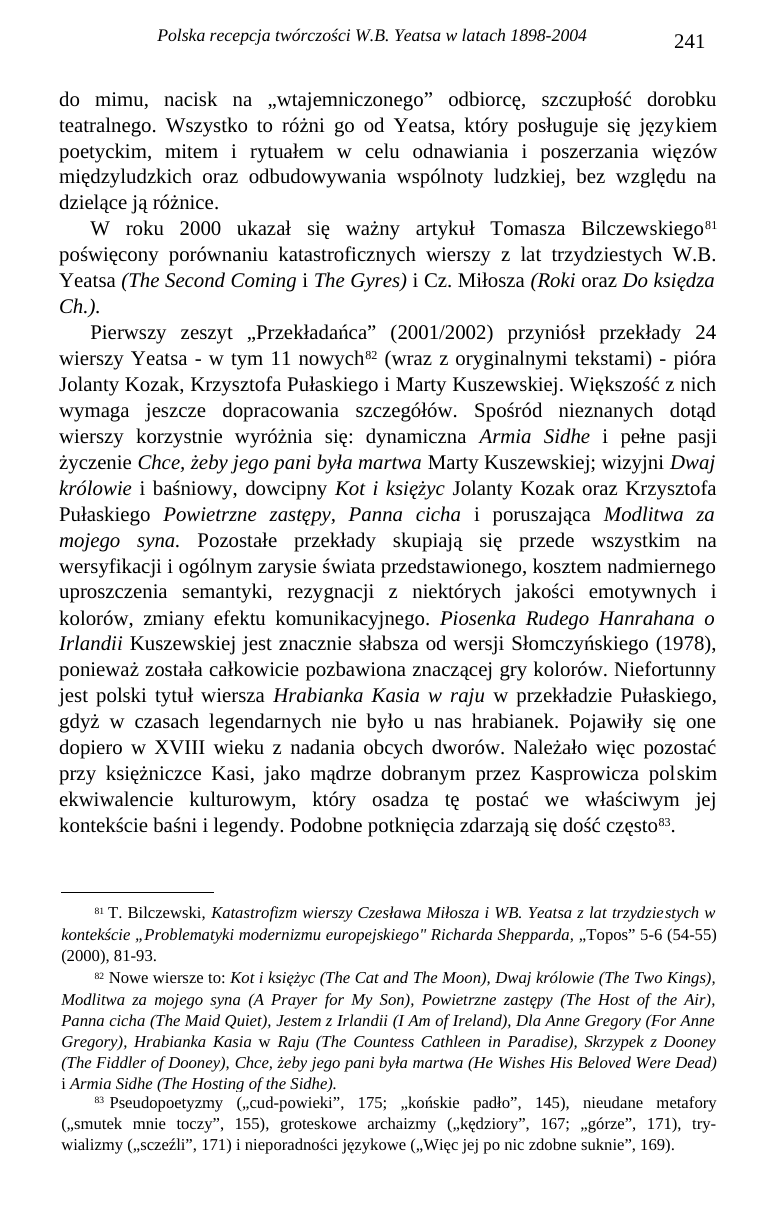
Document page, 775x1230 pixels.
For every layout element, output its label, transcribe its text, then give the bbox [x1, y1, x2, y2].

text do mimu, nacisk na „wtajemniczonego” odbiorcę, szczupłość dorobku teatralnego. Wszystko to różni go od Yeatsa, który posługuje się języ­kiem poetyckim, mitem i rytuałem w celu odnawiania i poszerzania wię­zów międzyludzkich oraz odbudowywania wspólnoty ludzkiej, bez względu na dzielące ją różnice. [59, 87, 717, 214]
text 82 Nowe wiersze to: Kot i księżyc (The Cat and The Moon), Dwaj królowie (The Two Kings), Modlitwa za mojego syna (A Prayer for My Son), Powietrzne zastępy (The Host of the Air), Panna cicha (The Maid Quiet), Jestem z Irlandii (I Am of Ireland), Dla Anne Gregory (For Anne Gregory), Hrabianka Kasia w Raju (The Countess Cathleen in Para­dise), Skrzypek z Dooney (The Fiddler of Dooney), Chce, żeby jego pani była martwa (He Wishes His Beloved Were Dead) i Armia Sidhe (The Hosting of the Sidhe). [61, 968, 717, 1092]
text Pierwszy zeszyt „Przekładańca” (2001/2002) przyniósł przekłady 24 wierszy Yeatsa - w tym 11 nowych82 (wraz z oryginalnymi tekstami) - pióra Jolanty Kozak, Krzysztofa Pułaskiego i Marty Kuszewskiej. Większość z nich wymaga jeszcze dopracowania szczegółów. Spośród nieznanych dotąd wierszy korzystnie wyróżnia się: dynamiczna Armia Sidhe i pełne pasji życzenie Chce, żeby jego pani była martwa Marty Kuszewskiej; wizyjni Dwaj królowie i baśniowy, dowcipny Kot i księżyc Jolanty Kozak oraz Krzysztofa Pułaskiego Powietrzne zastępy, Panna cicha i poruszająca Modlitwa za mojego syna. Pozostałe przekłady sku­piają się przede wszystkim na wersyfikacji i ogólnym zarysie świata przedstawionego, kosztem nadmiernego uproszczenia semantyki, rezy­gnacji z niektórych jakości emotywnych i kolorów, zmiany efektu komu­nikacyjnego. Piosenka Rudego Hanrahana o Irlandii Kuszewskiej jest znacznie słabsza od wersji Słomczyńskiego (1978), ponieważ została całkowicie pozbawiona znaczącej gry kolorów. Niefortunny jest polski tytuł wiersza Hrabianka Kasia w raju w przekładzie Pułaskiego, gdyż w czasach legendarnych nie było u nas hrabianek. Pojawiły się one dopie­ro w XVIII wieku z nadania obcych dworów. Należało więc pozostać przy księżniczce Kasi, jako mądrze dobranym przez Kasprowicza pol­skim ekwiwalencie kulturowym, który osadza tę postać we właściwym jej kontekście baśni i legendy. Podobne potknięcia zdarzają się dość często83. [59, 320, 717, 837]
text 241 [674, 29, 710, 53]
text 83 Pseudopoetyzmy („cud-powieki”, 175; „końskie padło”, 145), nieudane metafory („smutek mnie toczy”, 155), groteskowe archaizmy („kędziory”, 167; „górze”, 171), try- wializmy („sczeźli”, 171) i nieporadności językowe („Więc jej po nic zdobne suknie”, 169). [61, 1093, 717, 1154]
text 81 T. Bilczewski, Katastrofizm wierszy Czesława Miłosza i WB. Yeatsa z lat trzydzie­stych w kontekście „Problematyki modernizmu europejskiego" Richarda Shepparda, „To­pos” 5-6 (54-55) (2000), 81-93. [61, 903, 717, 964]
text W roku 2000 ukazał się ważny artykuł Tomasza Bilczewskiego81 poświęcony porównaniu katastroficznych wierszy z lat trzydziestych W.B. Yeatsa (The Second Coming i The Gyres) i Cz. Miłosza (Roki oraz Do księdza Ch.). [59, 216, 717, 318]
text Polska recepcja twórczości W.B. Yeatsa w latach 1898-2004 [157, 25, 614, 46]
